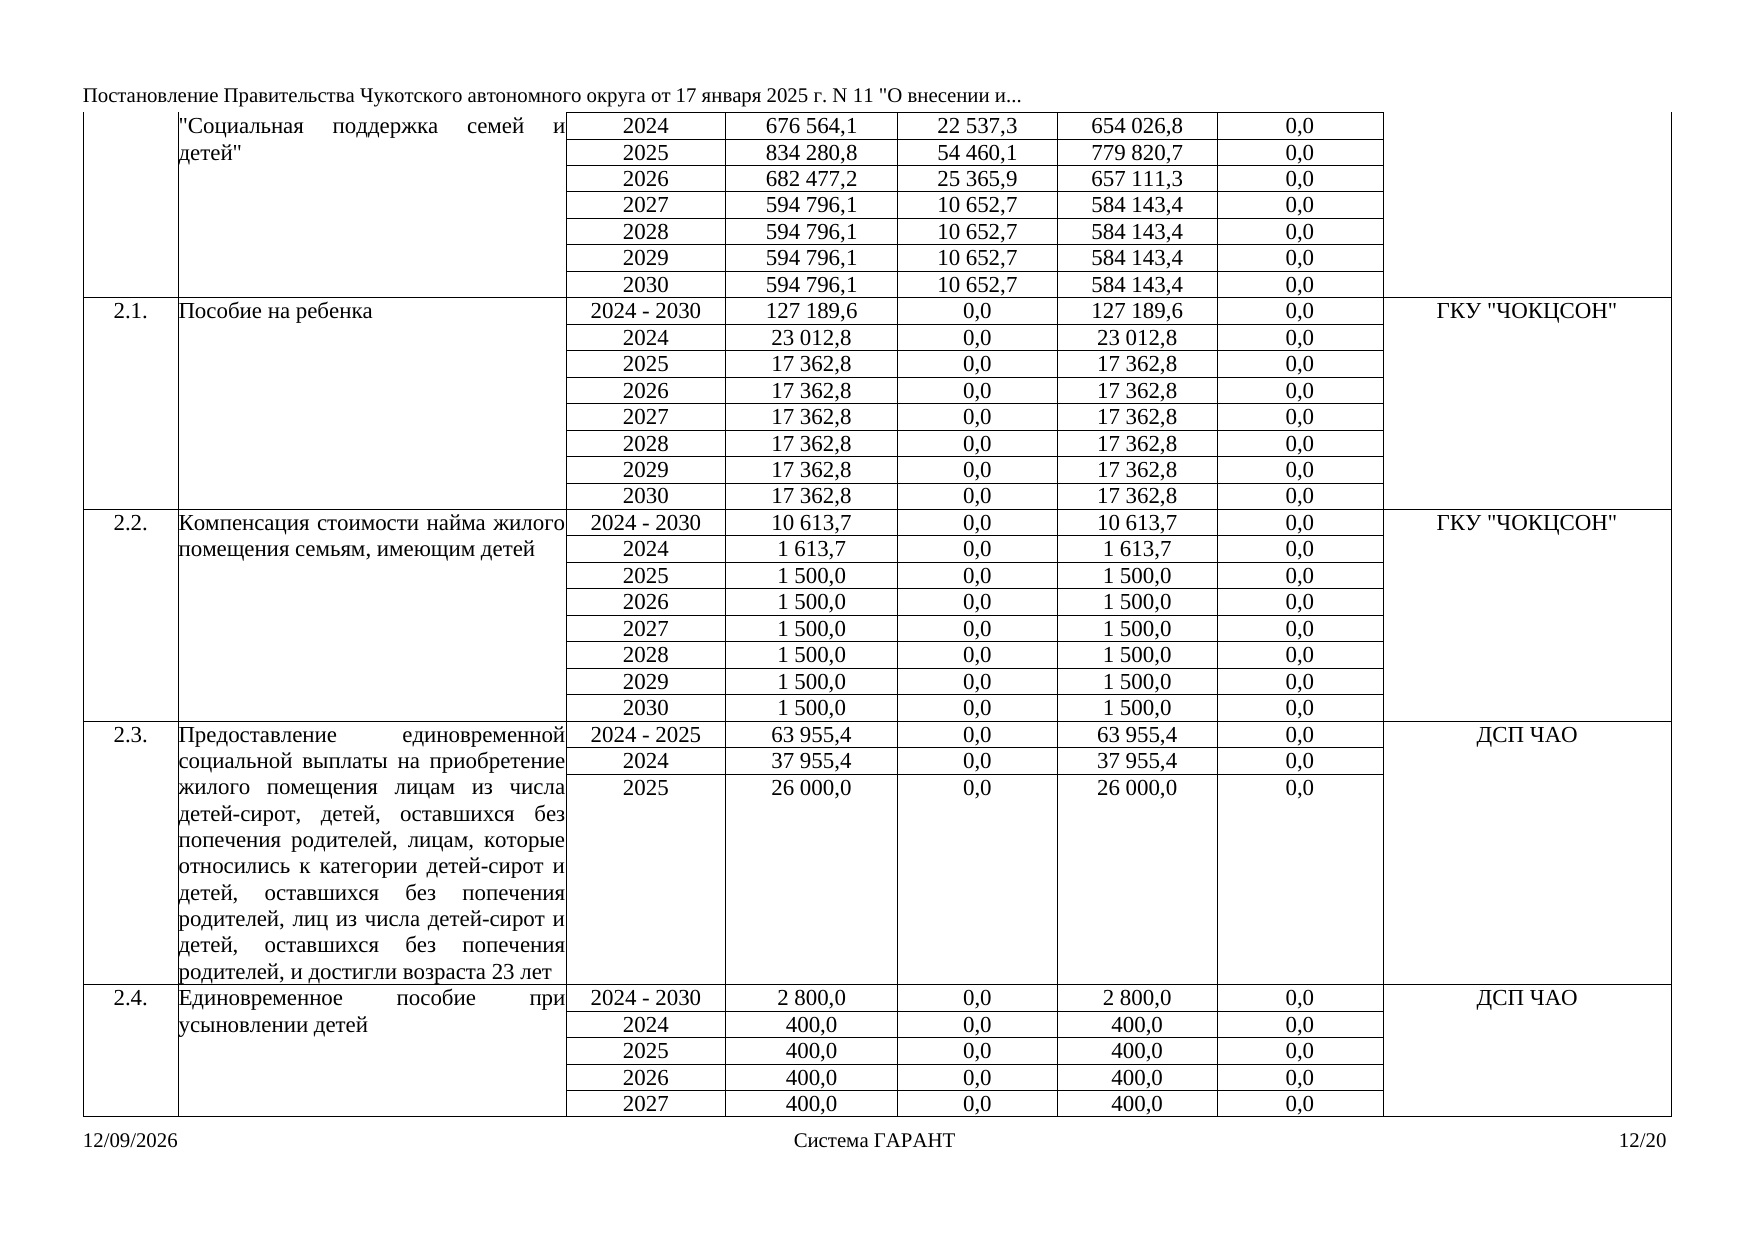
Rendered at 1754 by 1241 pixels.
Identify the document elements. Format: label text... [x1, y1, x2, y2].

table_cell 0,0 [898, 1091, 1057, 1116]
table_cell 17 362,8 [1058, 351, 1217, 377]
table_cell 0,0 [898, 325, 1057, 350]
table_cell 2026 [567, 378, 725, 403]
table_cell 0,0 [898, 1012, 1057, 1037]
table_cell 127 189,6 [726, 298, 897, 324]
table_cell 400,0 [1058, 1038, 1217, 1064]
table_cell 0,0 [898, 669, 1057, 694]
table_cell 2030 [567, 695, 725, 721]
table_cell 2026 [567, 166, 725, 191]
table_cell 0,0 [1218, 510, 1383, 535]
table_cell 1 500,0 [726, 642, 897, 668]
table_cell 17 362,8 [1058, 457, 1217, 483]
table_cell 1 500,0 [726, 669, 897, 694]
table_cell 10 652,7 [898, 192, 1057, 218]
table_cell 676 564,1 [726, 113, 897, 139]
table_cell 1 613,7 [1058, 536, 1217, 562]
table_cell 17 362,8 [1058, 378, 1217, 403]
table_cell ДСП ЧАО [1384, 985, 1671, 1116]
table_cell 1 500,0 [1058, 669, 1217, 694]
table_cell 2025 [567, 140, 725, 165]
table_cell 0,0 [898, 775, 1057, 984]
table_cell 2027 [567, 192, 725, 218]
table_cell 25 365,9 [898, 166, 1057, 191]
table_cell 0,0 [1218, 616, 1383, 641]
table_cell 0,0 [898, 378, 1057, 403]
table_cell 1 500,0 [1058, 695, 1217, 721]
table_cell 2 800,0 [726, 985, 897, 1011]
table_cell ГКУ "ЧОКЦСОН" [1384, 510, 1671, 721]
table_cell 0,0 [1218, 589, 1383, 615]
table_cell 834 280,8 [726, 140, 897, 165]
table_cell 127 189,6 [1058, 298, 1217, 324]
table_cell 0,0 [898, 1038, 1057, 1064]
table_cell 0,0 [898, 510, 1057, 535]
table_cell 0,0 [1218, 695, 1383, 721]
table_cell 0,0 [1218, 431, 1383, 456]
table_cell 584 143,4 [1058, 219, 1217, 244]
table_cell 17 362,8 [1058, 404, 1217, 430]
table_cell 0,0 [898, 589, 1057, 615]
table_cell 17 362,8 [1058, 431, 1217, 456]
table_cell 2024 - 2030 [567, 510, 725, 535]
table_cell 0,0 [898, 563, 1057, 588]
table_cell 2025 [567, 1038, 725, 1064]
table_cell 657 111,3 [1058, 166, 1217, 191]
table_cell 17 362,8 [1058, 484, 1217, 509]
table_cell 23 012,8 [1058, 325, 1217, 350]
table_cell 0,0 [1218, 404, 1383, 430]
table_cell 17 362,8 [726, 404, 897, 430]
table_cell 0,0 [1218, 113, 1383, 139]
table_cell 2029 [567, 457, 725, 483]
table_cell 2028 [567, 219, 725, 244]
table_cell 0,0 [898, 985, 1057, 1011]
table_cell 0,0 [1218, 985, 1383, 1011]
table_cell ГКУ "ЧОКЦСОН" [1384, 298, 1671, 509]
table_cell 594 796,1 [726, 272, 897, 297]
table_cell 0,0 [1218, 748, 1383, 774]
table_cell 2026 [567, 589, 725, 615]
table_cell 0,0 [898, 431, 1057, 456]
table_cell 63 955,4 [1058, 722, 1217, 747]
table_cell 2027 [567, 616, 725, 641]
table_cell 0,0 [1218, 166, 1383, 191]
table_cell 2026 [567, 1065, 725, 1090]
table_cell 1 500,0 [1058, 642, 1217, 668]
table_cell 654 026,8 [1058, 113, 1217, 139]
table_cell 0,0 [1218, 457, 1383, 483]
table_cell 0,0 [1218, 1038, 1383, 1064]
table_cell 1 500,0 [726, 589, 897, 615]
table_cell 2024 [567, 113, 725, 139]
table_cell 400,0 [726, 1091, 897, 1116]
table_cell 2024 - 2030 [567, 985, 725, 1011]
table_cell 1 500,0 [726, 695, 897, 721]
table_cell 0,0 [898, 298, 1057, 324]
table_cell 0,0 [1218, 219, 1383, 244]
table_cell 2024 [567, 1012, 725, 1037]
table_cell 584 143,4 [1058, 272, 1217, 297]
table_cell 2029 [567, 245, 725, 271]
table_cell 0,0 [1218, 642, 1383, 668]
table_cell 400,0 [1058, 1012, 1217, 1037]
table_cell 400,0 [1058, 1091, 1217, 1116]
table_cell 10 613,7 [1058, 510, 1217, 535]
table_cell 0,0 [1218, 298, 1383, 324]
table_cell 0,0 [1218, 722, 1383, 747]
table_cell 37 955,4 [1058, 748, 1217, 774]
table_cell 10 652,7 [898, 245, 1057, 271]
table_cell 0,0 [898, 404, 1057, 430]
table_cell 22 537,3 [898, 113, 1057, 139]
table_cell 2.3. [84, 722, 178, 984]
table_cell 0,0 [1218, 192, 1383, 218]
table_cell 0,0 [1218, 378, 1383, 403]
table_cell 0,0 [1218, 536, 1383, 562]
table_cell 2025 [567, 563, 725, 588]
table_cell 0,0 [1218, 325, 1383, 350]
table_cell 400,0 [1058, 1065, 1217, 1090]
table_cell 682 477,2 [726, 166, 897, 191]
table_cell 17 362,8 [726, 351, 897, 377]
table_cell 0,0 [898, 457, 1057, 483]
table_cell 400,0 [726, 1012, 897, 1037]
table_cell 10 652,7 [898, 219, 1057, 244]
table_cell Предоставление единовременной социальной выплаты на приобретение жилого помещения лицам из числа детей-сирот, детей, оставшихся без попечения родителей, лицам, которые относились к категории детей-сирот и детей, оставшихся без попечения родителей, лиц из числа детей-сирот и детей, оставшихся без попечения родителей, и достигли возраста 23 лет [179, 722, 566, 984]
table_cell 594 796,1 [726, 219, 897, 244]
table_cell 0,0 [898, 642, 1057, 668]
table_cell 0,0 [1218, 669, 1383, 694]
table_cell 2024 [567, 325, 725, 350]
table_cell 0,0 [898, 616, 1057, 641]
table_cell 584 143,4 [1058, 245, 1217, 271]
table_cell 1 500,0 [726, 563, 897, 588]
table_cell 37 955,4 [726, 748, 897, 774]
table_cell 17 362,8 [726, 431, 897, 456]
table_cell 594 796,1 [726, 192, 897, 218]
table_cell 2025 [567, 775, 725, 984]
table_cell 0,0 [1218, 140, 1383, 165]
table_cell 2024 [567, 536, 725, 562]
table_cell 0,0 [1218, 1012, 1383, 1037]
table_cell 2027 [567, 404, 725, 430]
table_cell 2025 [567, 351, 725, 377]
table_cell 0,0 [1218, 775, 1383, 984]
table_cell Компенсация стоимости найма жилого помещения семьям, имеющим детей [179, 510, 566, 721]
table_cell 1 500,0 [726, 616, 897, 641]
table_cell 0,0 [898, 695, 1057, 721]
table_cell 0,0 [1218, 245, 1383, 271]
table_cell 2028 [567, 431, 725, 456]
table_cell 2.1. [84, 298, 178, 509]
table_cell 2030 [567, 484, 725, 509]
table_cell 0,0 [1218, 351, 1383, 377]
table_cell 584 143,4 [1058, 192, 1217, 218]
table_cell 0,0 [898, 1065, 1057, 1090]
table_cell 2030 [567, 272, 725, 297]
table_cell 26 000,0 [726, 775, 897, 984]
table_cell 400,0 [726, 1038, 897, 1064]
table_cell 400,0 [726, 1065, 897, 1090]
table_cell 2024 [567, 748, 725, 774]
table_cell 779 820,7 [1058, 140, 1217, 165]
table_cell Пособие на ребенка [179, 298, 566, 509]
table_cell 2028 [567, 642, 725, 668]
table_cell 0,0 [1218, 563, 1383, 588]
table_cell "Социальная поддержка семей и детей" [179, 112, 566, 297]
table_cell 17 362,8 [726, 378, 897, 403]
table_cell 10 652,7 [898, 272, 1057, 297]
table_cell 2027 [567, 1091, 725, 1116]
table_cell 0,0 [898, 722, 1057, 747]
table_cell [84, 112, 178, 297]
table_cell 1 613,7 [726, 536, 897, 562]
table_cell 0,0 [1218, 272, 1383, 297]
table_cell 26 000,0 [1058, 775, 1217, 984]
table_cell 0,0 [898, 351, 1057, 377]
table_cell 2024 - 2025 [567, 722, 725, 747]
table_cell [1384, 112, 1671, 297]
table_cell 2.4. [84, 985, 178, 1116]
table_cell 0,0 [1218, 484, 1383, 509]
table_cell 1 500,0 [1058, 563, 1217, 588]
table_cell 2.2. [84, 510, 178, 721]
table_cell 2024 - 2030 [567, 298, 725, 324]
table_cell Единовременное пособие при усыновлении детей [179, 985, 566, 1116]
table_cell 1 500,0 [1058, 589, 1217, 615]
table_cell 2029 [567, 669, 725, 694]
table_cell 54 460,1 [898, 140, 1057, 165]
table_cell 2 800,0 [1058, 985, 1217, 1011]
table_cell 0,0 [1218, 1091, 1383, 1116]
table_cell 0,0 [1218, 1065, 1383, 1090]
table_cell 63 955,4 [726, 722, 897, 747]
table_cell 1 500,0 [1058, 616, 1217, 641]
table_cell 0,0 [898, 748, 1057, 774]
table_cell ДСП ЧАО [1384, 722, 1671, 984]
table_cell 23 012,8 [726, 325, 897, 350]
table_cell 17 362,8 [726, 457, 897, 483]
table_cell 594 796,1 [726, 245, 897, 271]
table_cell 0,0 [898, 484, 1057, 509]
table_cell 0,0 [898, 536, 1057, 562]
table_cell 10 613,7 [726, 510, 897, 535]
table_cell 17 362,8 [726, 484, 897, 509]
